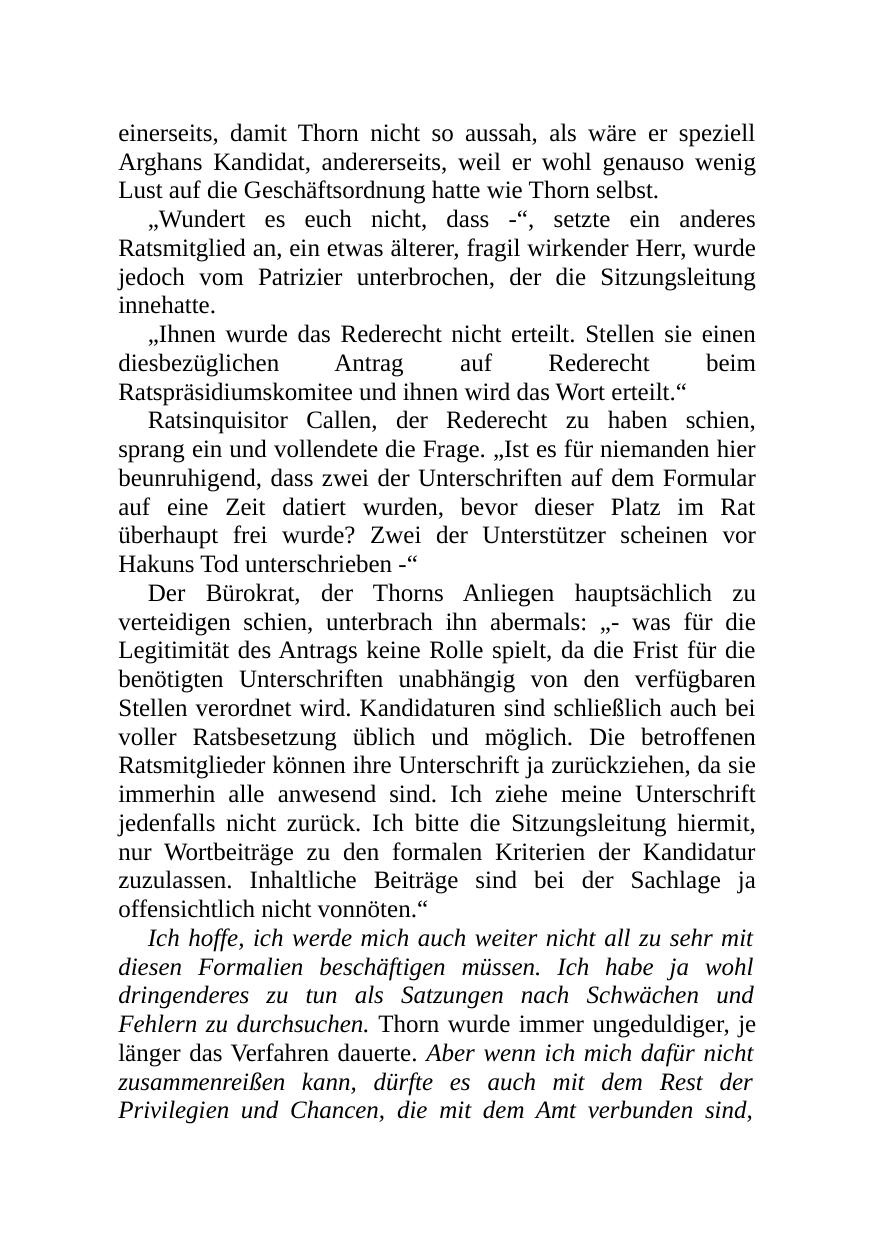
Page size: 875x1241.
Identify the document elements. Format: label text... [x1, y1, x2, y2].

text Ich hoffe, ich werde mich auch weiter nicht all zu sehr mit diesen Formalien beschäftigen müssen. Ich habe ja wohl dringenderes zu tun als Satzungen nach Schwächen und Fehlern zu durchsuchen. Thorn wurde immer ungeduldiger, je länger das Verfahren dauerte. Aber wenn ich mich dafür nicht zusammenreißen kann, dürfte es auch mit dem Rest der Privilegien und Chancen, die mit dem Amt verbunden sind, [118, 923, 756, 1124]
text „Ihnen wurde das Rederecht nicht erteilt. Stellen sie einen diesbezüglichen Antrag auf Rederecht beim Ratspräsidiumskomitee und ihnen wird das Wort erteilt.“ [118, 319, 756, 406]
text einerseits, damit Thorn nicht so aussah, als wäre er speziell Arghans Kandidat, andererseits, weil er wohl genauso wenig Lust auf die Geschäftsordnung hatte wie Thorn selbst. [118, 118, 756, 204]
text Ratsinquisitor Callen, der Rederecht zu haben schien, sprang ein und vollendete die Frage. „Ist es für niemanden hier beunruhigend, dass zwei der Unterschriften auf dem Formular auf eine Zeit datiert wurden, bevor dieser Platz im Rat überhaupt frei wurde? Zwei der Unterstützer scheinen vor Hakuns Tod unterschrieben -“ [118, 406, 756, 578]
text Der Bürokrat, der Thorns Anliegen hauptsächlich zu verteidigen schien, unterbrach ihn abermals: „- was für die Legitimität des Antrags keine Rolle spielt, da die Frist für die benötigten Unterschriften unabhängig von den verfügbaren Stellen verordnet wird. Kandidaturen sind schließlich auch bei voller Ratsbesetzung üblich und möglich. Die betroffenen Ratsmitglieder können ihre Unterschrift ja zurückziehen, da sie immerhin alle anwesend sind. Ich ziehe meine Unterschrift jedenfalls nicht zurück. Ich bitte die Sitzungsleitung hiermit, nur Wortbeiträge zu den formalen Kriterien der Kandidatur zuzulassen. Inhaltliche Beiträge sind bei der Sachlage ja offensichtlich nicht vonnöten.“ [118, 578, 756, 923]
text „Wundert es euch nicht, dass -“, setzte ein anderes Ratsmitglied an, ein etwas älterer, fragil wirkender Herr, wurde jedoch vom Patrizier unterbrochen, der die Sitzungsleitung innehatte. [118, 204, 756, 319]
